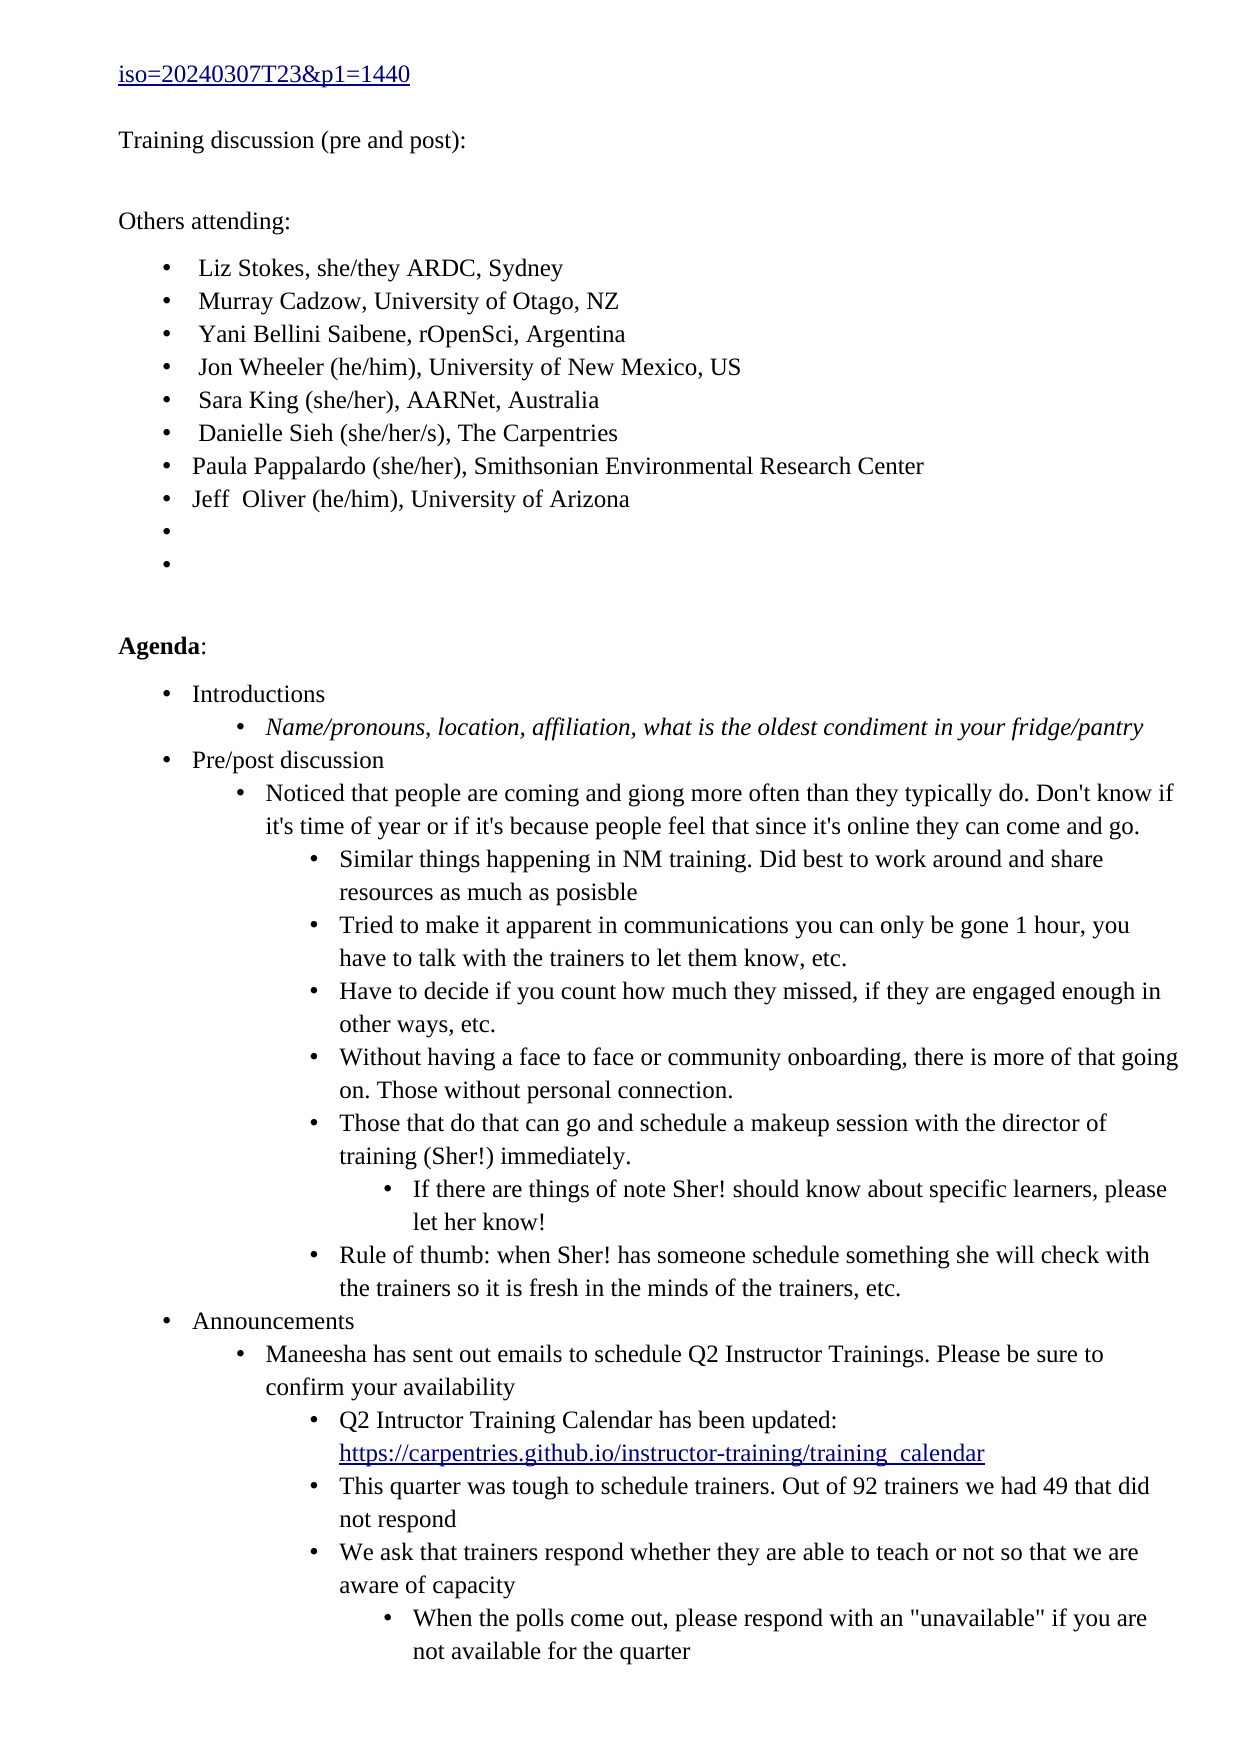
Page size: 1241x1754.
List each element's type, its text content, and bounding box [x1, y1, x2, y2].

list Similar things happening in NM training. Did best to work around and share resources as much as posisble [309, 844, 1181, 906]
text iso=20240307T23&p1=1440 Training discussion (pre and post): [118, 59, 1181, 154]
list Noticed that people are coming and giong more often than they typically do. Don't know if it's time of year or if it's because people feel that since it's online they can come and go. [236, 778, 1181, 839]
text Agenda: [118, 598, 1181, 660]
list Yani Bellini Saibene, rOpenSci, Argentina [162, 319, 1181, 348]
list When the polls come out, please respond with an "unavailable" if you are not available for the quarter [383, 1603, 1181, 1665]
list Danielle Sieh (she/her/s), The Carpentries [162, 418, 1181, 447]
list Sara King (she/her), AARNet, Australia [162, 385, 1181, 414]
list Tried to make it apparent in communications you can only be gone 1 hour, you have to talk with the trainers to let them know, etc. [309, 910, 1181, 972]
list Jon Wheeler (he/him), University of New Mexico, US [162, 352, 1181, 381]
list Murray Cadzow, University of Otago, NZ [162, 286, 1181, 315]
list Liz Stokes, she/they ARDC, Sydney [162, 253, 1181, 282]
list Jeff Oliver (he/him), University of Arizona [162, 484, 1181, 513]
list Have to decide if you count how much they missed, if they are engaged enough in other ways, etc. [309, 976, 1181, 1038]
list Those that do that can go and schedule a makeup session with the director of training (Sher!) immediately. [309, 1108, 1181, 1170]
list Announcements [162, 1306, 1181, 1335]
list Introductions [162, 679, 1181, 707]
list Maneesha has sent out emails to schedule Q2 Instructor Trainings. Please be sure to confirm your availability [236, 1339, 1181, 1401]
list Pre/post discussion [162, 745, 1181, 773]
list This quarter was tough to schedule trainers. Out of 92 trainers we had 49 that did not respond [309, 1471, 1181, 1533]
list Paula Pappalardo (she/her), Smithsonian Environmental Research Center [162, 451, 1181, 480]
list If there are things of note Sher! should know about specific learners, please let her know! [383, 1174, 1181, 1236]
list Rule of thumb: when Sher! has someone schedule something she will check with the trainers so it is fresh in the minds of the trainers, etc. [309, 1240, 1181, 1302]
text Others attending: [118, 173, 1181, 234]
list We ask that trainers respond whether they are able to teach or not so that we are aware of capacity [309, 1537, 1181, 1599]
list Q2 Intructor Training Calendar has been updated: https://carpentries.github.io/instructor-training/training_calendar [309, 1405, 1181, 1467]
list Without having a face to face or community onboarding, there is more of that going on. Those without personal connection. [309, 1042, 1181, 1104]
list Name/pronouns, location, affiliation, what is the oldest condiment in your fridge/pantry [236, 712, 1181, 741]
